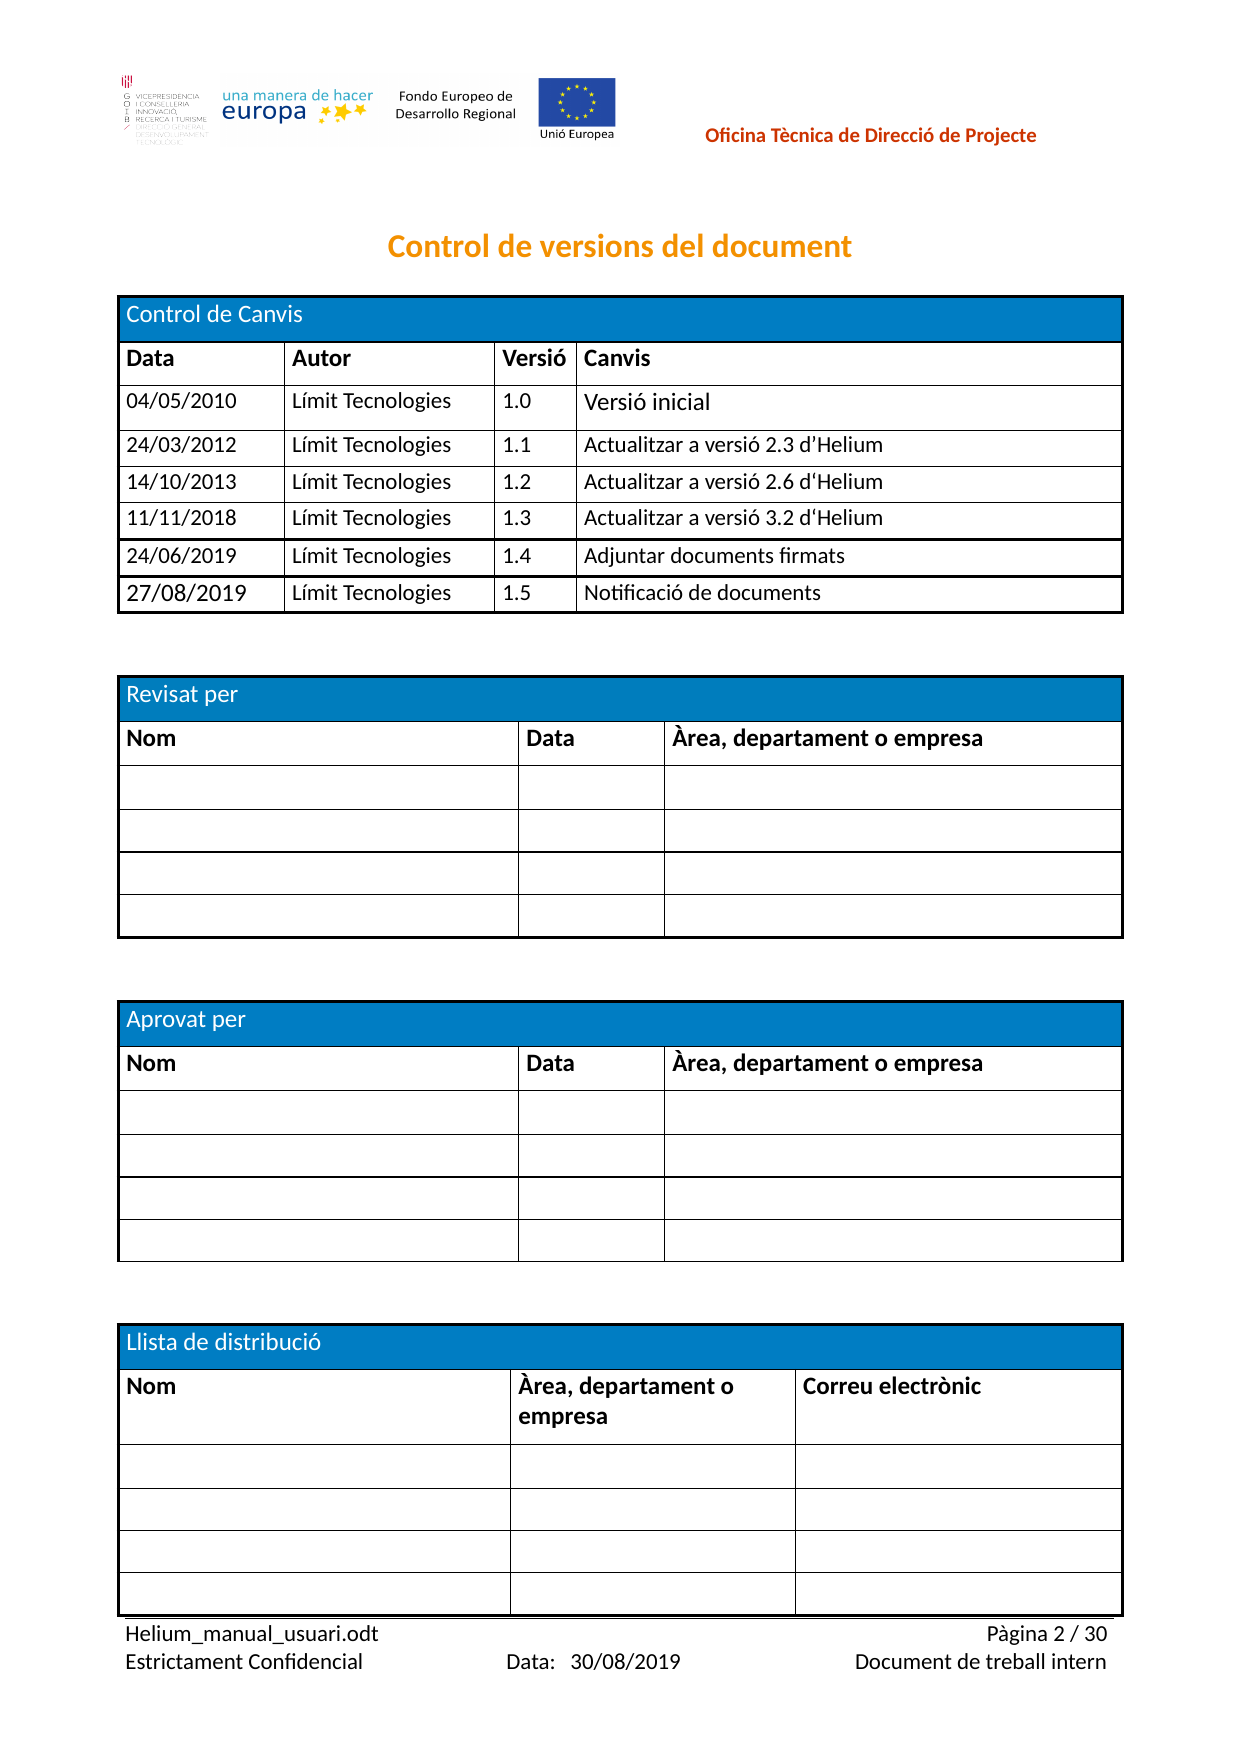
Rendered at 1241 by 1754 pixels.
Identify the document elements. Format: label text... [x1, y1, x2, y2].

table_header Aprovat per [120, 1003, 1121, 1046]
table_cell [796, 1573, 1121, 1614]
table_cell [511, 1573, 795, 1614]
table_cell Adjuntar documents firmats [577, 541, 1121, 574]
table_header Llista de distribució [120, 1326, 1121, 1369]
table_cell [511, 1445, 795, 1488]
table_cell Nom [120, 1370, 510, 1443]
table_cell [519, 766, 664, 809]
table_cell 1.2 [495, 467, 576, 502]
table_cell [120, 895, 518, 936]
table_cell [120, 1220, 518, 1261]
table_cell [519, 810, 664, 851]
table_cell [665, 1091, 1121, 1134]
table_cell 1.0 [495, 386, 576, 429]
table_cell [120, 1489, 510, 1530]
table_cell Correu electrònic [796, 1370, 1121, 1443]
table_cell Versió [495, 343, 576, 385]
table_cell 1.5 [495, 578, 576, 611]
picture [118, 73, 213, 147]
table_cell Data [519, 722, 664, 765]
table_cell 04/05/2010 [120, 386, 284, 429]
table_cell Àrea, departament o empresa [665, 722, 1121, 765]
table_cell Límit Tecnologies [285, 467, 494, 502]
table_cell 1.4 [495, 541, 576, 574]
table_cell [796, 1489, 1121, 1530]
table_cell [665, 1135, 1121, 1176]
table_cell Àrea, departament o empresa [511, 1370, 795, 1443]
table_cell [796, 1531, 1121, 1572]
table_cell [120, 1178, 518, 1218]
table_cell [519, 853, 664, 893]
table_cell 24/03/2012 [120, 431, 284, 466]
table_cell 24/06/2019 [120, 541, 284, 574]
table_cell [665, 895, 1121, 936]
table_cell Notificació de documents [577, 578, 1121, 611]
table_cell [519, 895, 664, 936]
table_cell [511, 1489, 795, 1530]
table_cell Nom [120, 722, 518, 765]
table_cell 14/10/2013 [120, 467, 284, 502]
table_cell 1.1 [495, 431, 576, 466]
table_cell Data [519, 1047, 664, 1090]
table_cell [120, 766, 518, 809]
table_cell Àrea, departament o empresa [665, 1047, 1121, 1090]
table_cell Límit Tecnologies [285, 578, 494, 611]
table_cell 27/08/2019 [120, 578, 284, 611]
table_cell Canvis [577, 343, 1121, 385]
table_cell [120, 810, 518, 851]
table_cell [120, 1445, 510, 1488]
table_cell [665, 810, 1121, 851]
table_cell [120, 1091, 518, 1134]
table_cell Límit Tecnologies [285, 503, 494, 538]
table_cell [665, 766, 1121, 809]
table_cell [665, 1178, 1121, 1218]
table_cell [511, 1531, 795, 1572]
table_cell [519, 1220, 664, 1261]
table_cell [120, 853, 518, 893]
table_cell Límit Tecnologies [285, 541, 494, 574]
table_cell Autor [285, 343, 494, 385]
table_cell Límit Tecnologies [285, 386, 494, 429]
table_header Revisat per [120, 678, 1121, 721]
table_cell Versió inicial [577, 386, 1121, 429]
table_header Control de Canvis [120, 298, 1121, 341]
table_cell [120, 1135, 518, 1176]
table_cell Actualitzar a versió 2.6 d‘Helium [577, 467, 1121, 502]
table_cell [665, 853, 1121, 893]
table_cell Actualitzar a versió 2.3 d’Helium [577, 431, 1121, 466]
table_cell Límit Tecnologies [285, 431, 494, 466]
subtitle Control de versions del document [118, 225, 1122, 266]
table_cell [665, 1220, 1121, 1261]
table_cell Nom [120, 1047, 518, 1090]
table_cell [796, 1445, 1121, 1488]
table_cell [519, 1091, 664, 1134]
table_cell [519, 1135, 664, 1176]
table_cell [120, 1573, 510, 1614]
table_cell Actualitzar a versió 3.2 d‘Helium [577, 503, 1121, 538]
table_cell Data [120, 343, 284, 385]
table_cell 1.3 [495, 503, 576, 538]
table_cell 11/11/2018 [120, 503, 284, 538]
table_cell [519, 1178, 664, 1218]
picture [219, 73, 621, 147]
table_cell [120, 1531, 510, 1572]
